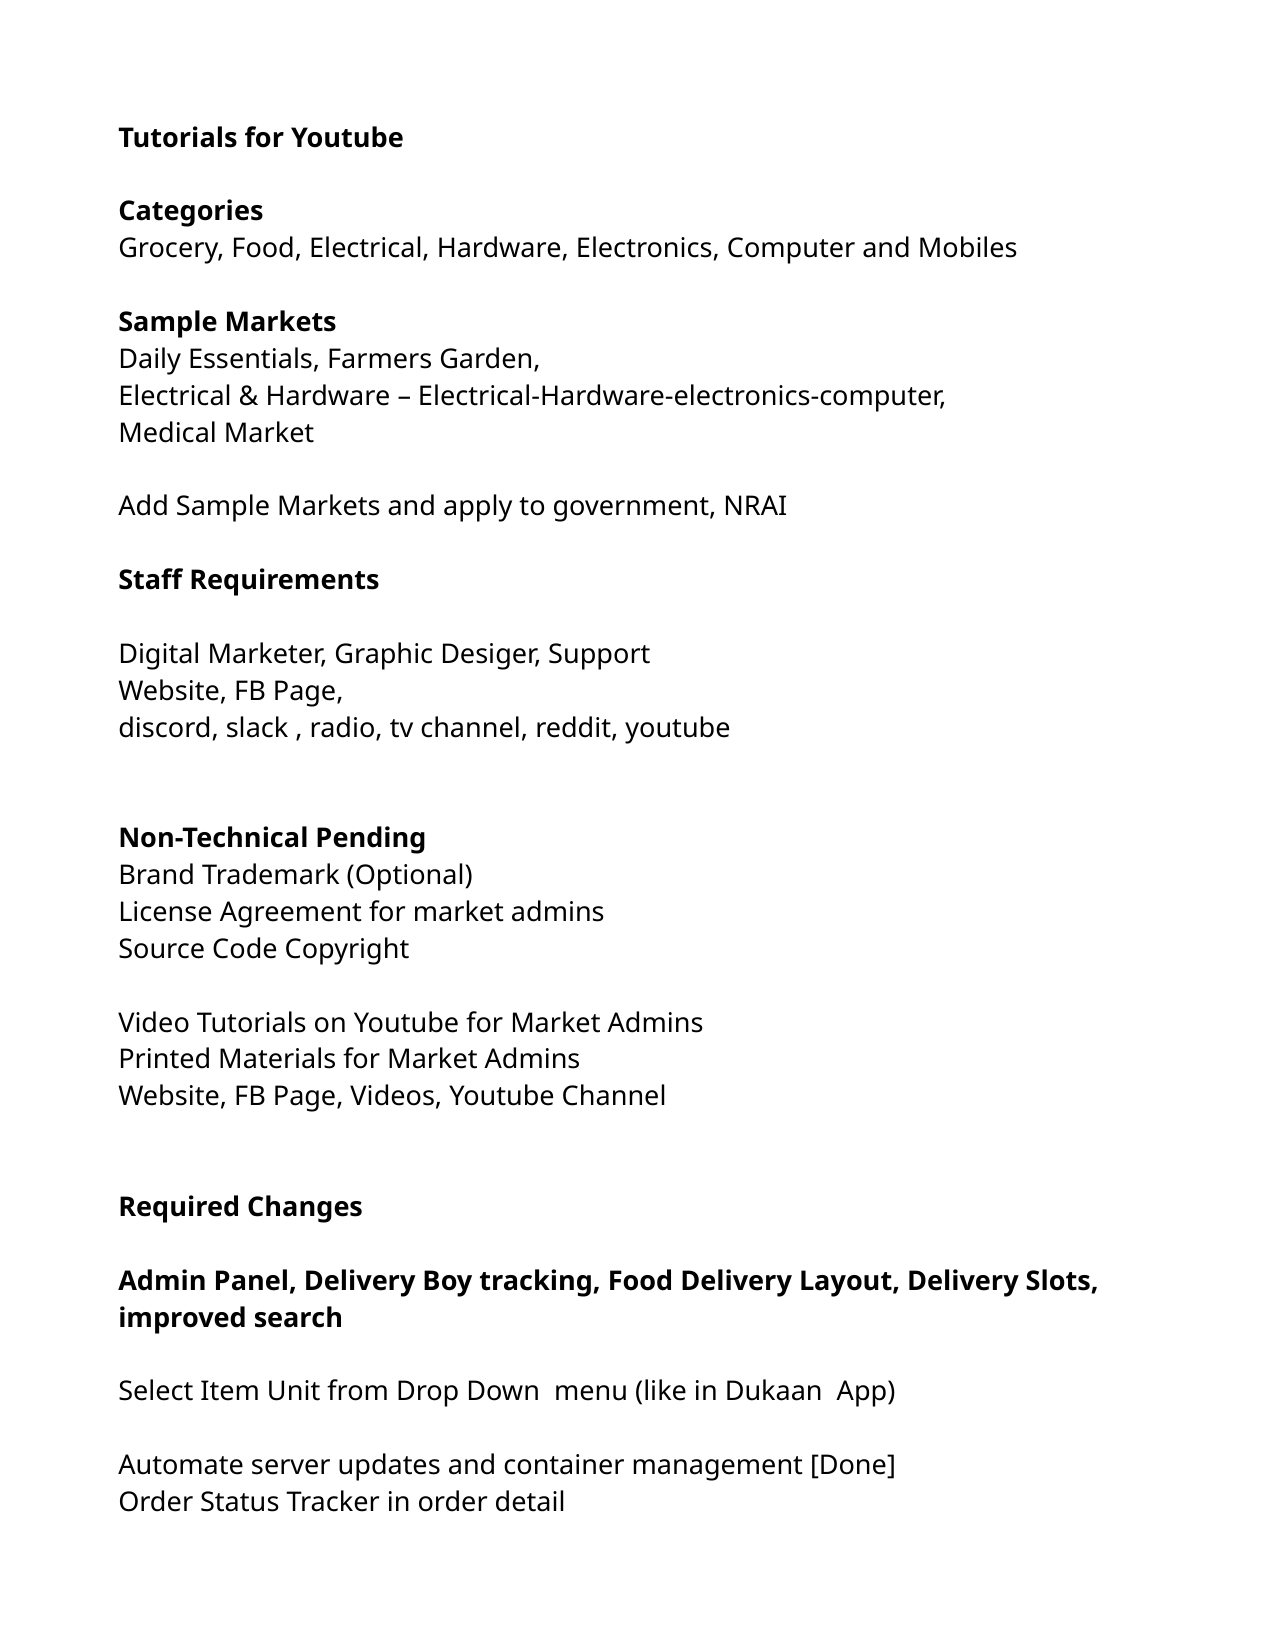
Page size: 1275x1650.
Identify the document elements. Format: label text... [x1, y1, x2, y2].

text Add Sample Markets and apply to government, NRAI [118, 487, 1157, 524]
text Printed Materials for Market Admins [118, 1040, 1157, 1077]
text Grocery, Food, Electrical, Hardware, Electronics, Computer and Mobiles [118, 229, 1157, 266]
text Video Tutorials on Youtube for Market Admins [118, 1003, 1157, 1040]
text Website, FB Page, Videos, Youtube Channel [118, 1077, 1157, 1114]
text Daily Essentials, Farmers Garden, [118, 339, 1157, 376]
text Non-Technical Pending [118, 819, 1157, 856]
text Tutorials for Youtube [118, 118, 1157, 155]
text Order Status Tracker in order detail [118, 1482, 1157, 1519]
text discord, slack , radio, tv channel, reddit, youtube [118, 708, 1157, 745]
text Brand Trademark (Optional) [118, 856, 1157, 892]
text Select Item Unit from Drop Down menu (like in Dukaan App) [118, 1372, 1157, 1409]
text License Agreement for market admins [118, 892, 1157, 929]
text Electrical & Hardware – Electrical-Hardware-electronics-computer, [118, 376, 1157, 413]
text Staff Requirements [118, 561, 1157, 597]
text Required Changes [118, 1187, 1157, 1224]
text Sample Markets [118, 302, 1157, 339]
text Admin Panel, Delivery Boy tracking, Food Delivery Layout, Delivery Slots, improved search [118, 1261, 1157, 1335]
text Automate server updates and container management [Done] [118, 1446, 1157, 1482]
text Website, FB Page, [118, 671, 1157, 708]
text Medical Market [118, 413, 1157, 450]
text Categories [118, 192, 1157, 229]
text Source Code Copyright [118, 929, 1157, 966]
text Digital Marketer, Graphic Desiger, Support [118, 634, 1157, 671]
